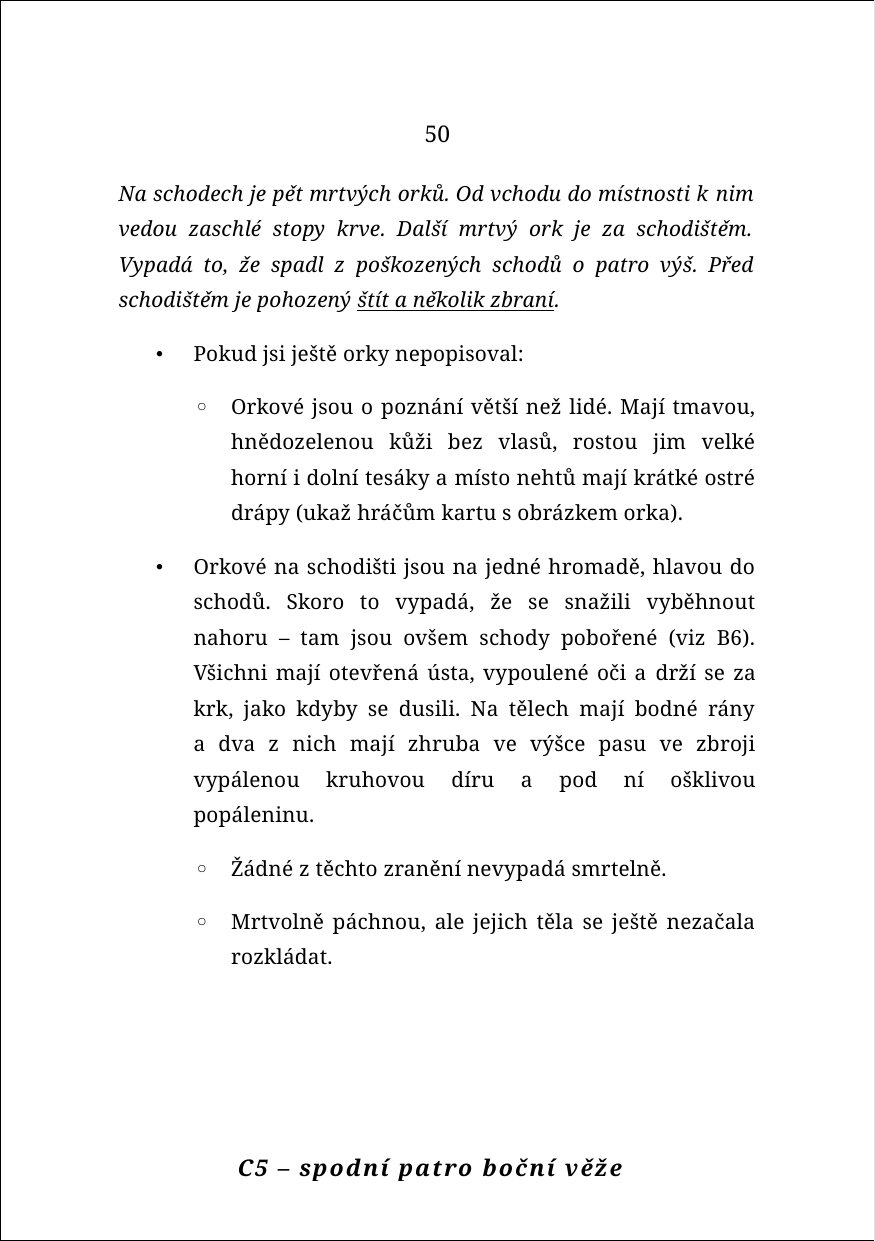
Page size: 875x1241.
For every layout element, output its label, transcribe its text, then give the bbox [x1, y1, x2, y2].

list Žádné z⁠ těchto zranění nevypadá smrtelně. [193, 854, 756, 882]
list Orkové jsou o⁠ poznání větší než lidé. Mají tmavou, hnědozelenou kůži bez vlasů, rostou jim velké horní i⁠ dolní tesáky a⁠ místo nehtů mají krátké ostré drápy (ukaž hráčům kartu s obrázkem orka). [193, 392, 756, 527]
list Orkové na schodišti jsou na jedné hromadě, hlavou do schodů. Skoro to vypadá, že se snažili vyběhnout nahoru – tam jsou ovšem schody pobořené (viz B6). Všichni mají otevřená ústa, vypoulené oči a⁠ drží se za krk, jako kdyby se dusili. Na tělech mají bodné rány a⁠ dva z⁠ nich mají zhruba ve výšce pasu ve zbroji vypálenou kruhovou díru a⁠ pod ní ošklivou popáleninu. [156, 552, 756, 829]
list Pokud jsi ještě orky nepopisoval: [156, 339, 756, 367]
text Na schodech je pět mrtvých orků. Od vchodu do místnosti k⁠ nim vedou zaschlé stopy krve. Další mrtvý ork je za schodištěm. Vypadá to, že spadl z⁠ poškozených schodů o⁠ patro výš. Před schodištěm je pohozený štít a⁠ několik zbraní. [118, 179, 756, 314]
list Mrtvolně páchnou, ale jejich těla se ještě nezačala rozkládat. [193, 907, 756, 971]
